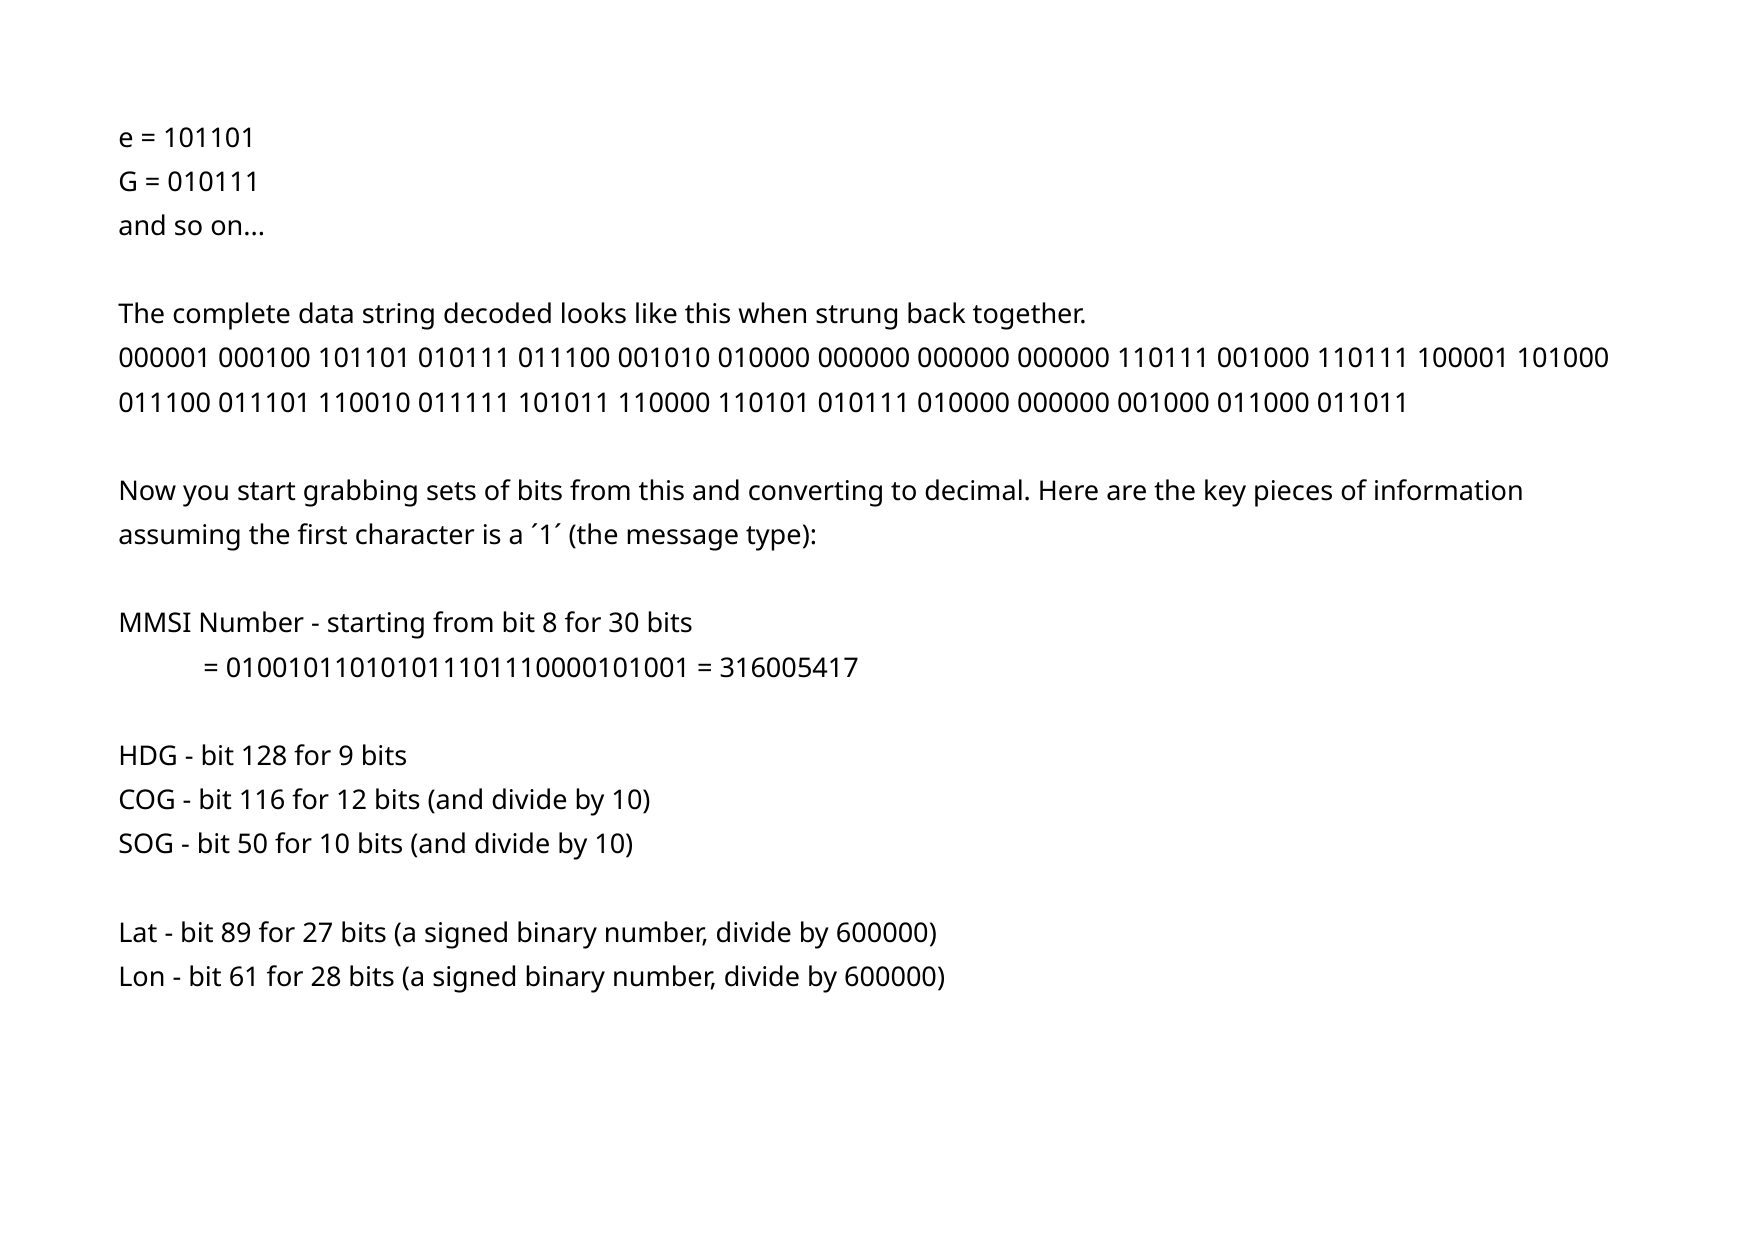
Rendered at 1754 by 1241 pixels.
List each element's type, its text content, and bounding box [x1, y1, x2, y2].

text e = 101101 G = 010111 and so on... The complete data string decoded looks like this when strung back together. 000001 000100 101101 010111 011100 001010 010000 000000 000000 000000 110111 001000 110111 100001 101000 011100 011101 110010 011111 101011 110000 110101 010111 010000 000000 001000 011000 011011 Now you start grabbing sets of bits from this and converting to decimal. Here are the key pieces of information assuming the first character is a ´1´ (the message type): MMSI Number - starting from bit 8 for 30 bits = 010010110101011101110000101001 = 316005417 HDG - bit 128 for 9 bits COG - bit 116 for 12 bits (and divide by 10) SOG - bit 50 for 10 bits (and divide by 10) Lat - bit 89 for 27 bits (a signed binary number, divide by 600000) Lon - bit 61 for 28 bits (a signed binary number, divide by 600000) [118, 118, 1636, 994]
